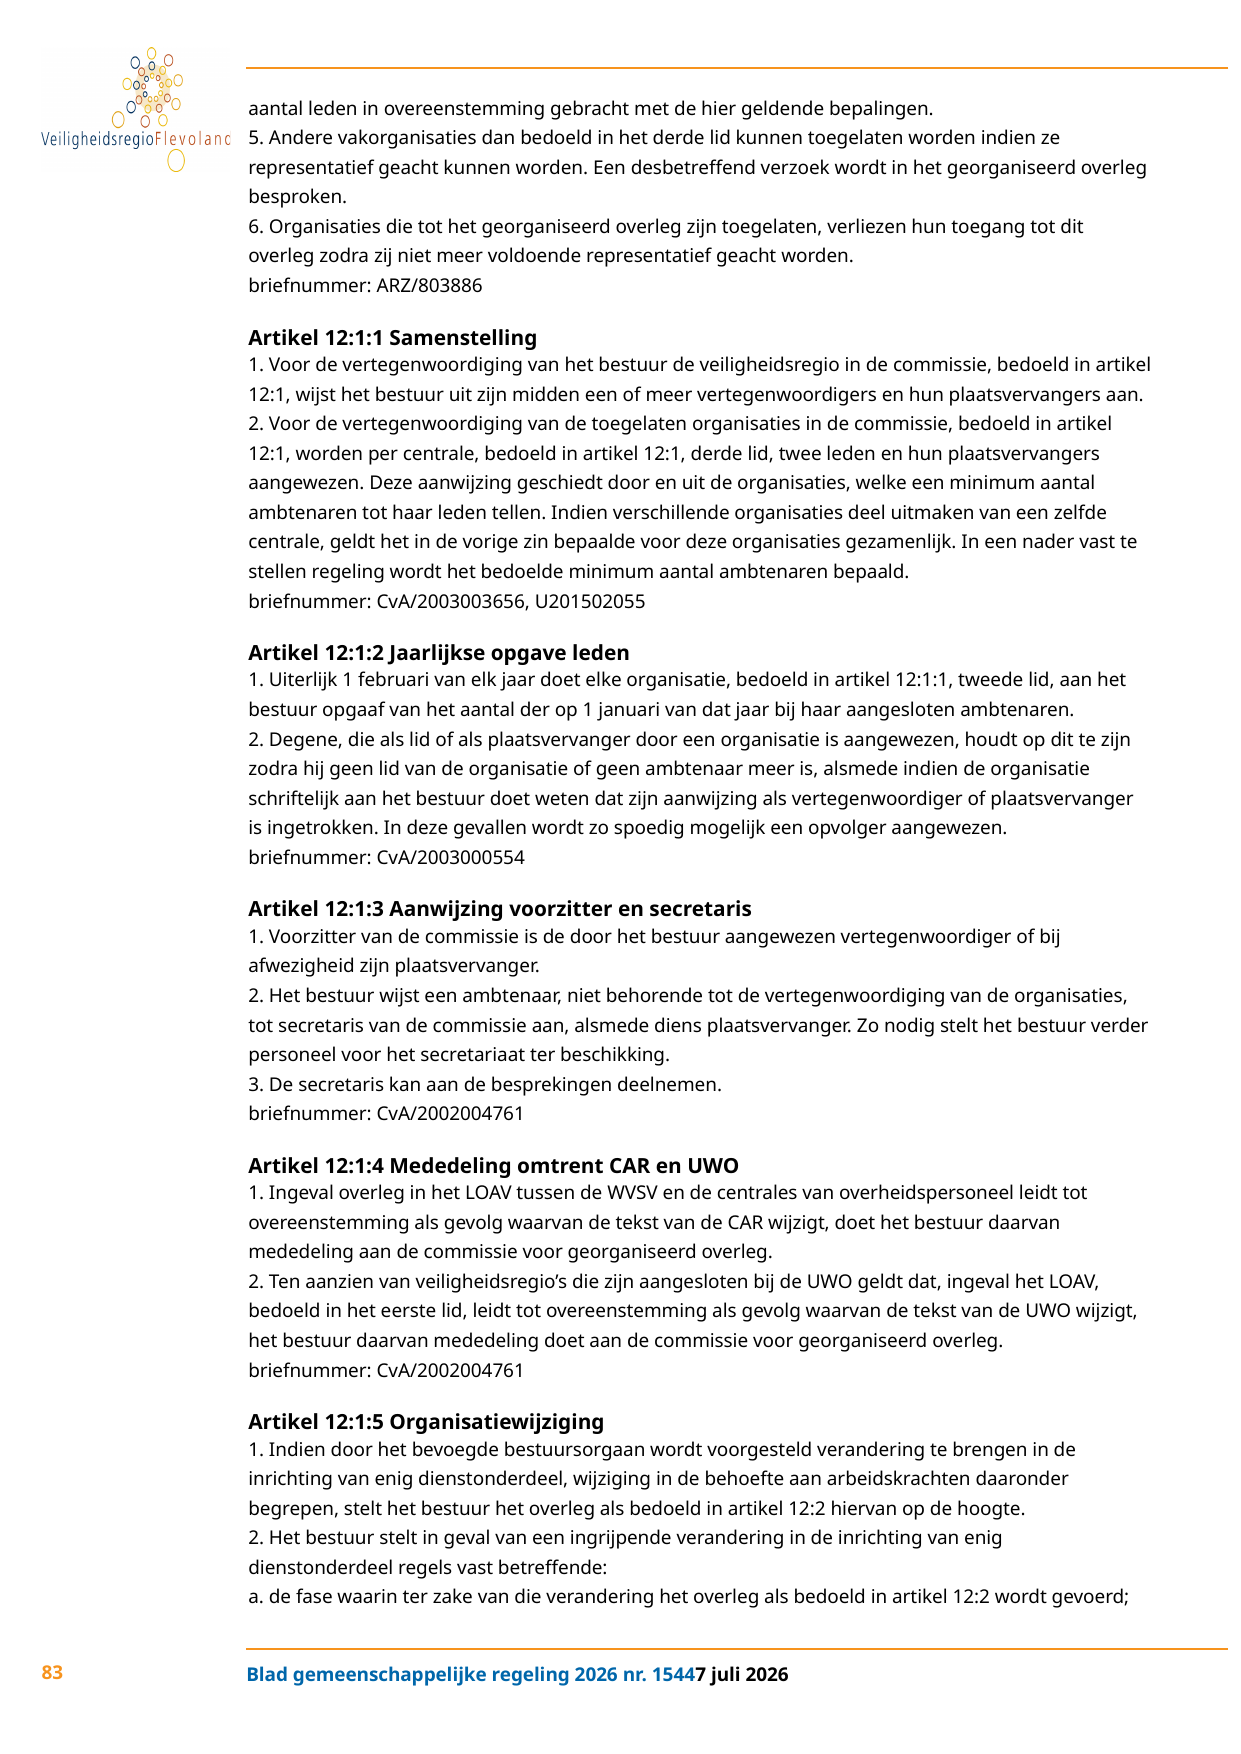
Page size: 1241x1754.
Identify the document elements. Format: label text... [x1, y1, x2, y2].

text 5. Andere vakorganisaties dan bedoeld in het derde lid kunnen toegelaten worden indien ze representatief geacht kunnen worden. Een desbetreffend verzoek wordt in het georganiseerd overleg besproken. [248, 124, 1152, 209]
text 2. Het bestuur stelt in geval van een ingrijpende verandering in de inrichting van enig dienstonderdeel regels vast betreffende: [248, 1524, 1152, 1580]
text briefnummer: CvA/2003003656, U201502055 [248, 588, 1152, 613]
text briefnummer: CvA/2002004761 [248, 1357, 1152, 1383]
text 1. Ingeval overleg in het LOAV tussen de WVSV en de centrales van overheidspersoneel leidt tot overeenstemming als gevolg waarvan de tekst van de CAR wijzigt, doet het bestuur daarvan mededeling aan de commissie voor georganiseerd overleg. [248, 1179, 1152, 1264]
text 1. Voor de vertegenwoordiging van het bestuur de veiligheidsregio in de commissie, bedoeld in artikel 12:1, wijst het bestuur uit zijn midden een of meer vertegenwoordigers en hun plaatsvervangers aan. [248, 351, 1152, 406]
text 2. Degene, die als lid of als plaatsvervanger door een organisatie is aangewezen, houdt op dit te zijn zodra hij geen lid van de organisatie of geen ambtenaar meer is, alsmede indien de organisatie schriftelijk aan het bestuur doet weten dat zijn aanwijzing als vertegenwoordiger of plaatsvervanger is ingetrokken. In deze gevallen wordt zo spoedig mogelijk een opvolger aangewezen. [248, 726, 1152, 840]
text Artikel 12:1:3 Aanwijzing voorzitter en secretaris [248, 894, 1152, 923]
text briefnummer: CvA/2003000554 [248, 844, 1152, 870]
text 6. Organisaties die tot het georganiseerd overleg zijn toegelaten, verliezen hun toegang tot dit overleg zodra zij niet meer voldoende representatief geacht worden. [248, 213, 1152, 268]
text Artikel 12:1:5 Organisatiewijziging [248, 1407, 1152, 1436]
text 3. De secretaris kan aan de besprekingen deelnemen. [248, 1071, 1152, 1097]
text 2. Het bestuur wijst een ambtenaar, niet behorende tot de vertegenwoordiging van de organisaties, tot secretaris van de commissie aan, alsmede diens plaatsvervanger. Zo nodig stelt het bestuur verder personeel voor het secretariaat ter beschikking. [248, 982, 1152, 1067]
text 2. Ten aanzien van veiligheidsregio’s die zijn aangesloten bij de UWO geldt dat, ingeval het LOAV, bedoeld in het eerste lid, leidt tot overeenstemming als gevolg waarvan de tekst van de UWO wijzigt, het bestuur daarvan mededeling doet aan de commissie voor georganiseerd overleg. [248, 1268, 1152, 1353]
text Artikel 12:1:2 Jaarlijkse opgave leden [248, 638, 1152, 667]
text 1. Voorzitter van de commissie is de door het bestuur aangewezen vertegenwoordiger of bij afwezigheid zijn plaatsvervanger. [248, 923, 1152, 978]
text Artikel 12:1:4 Mededeling omtrent CAR en UWO [248, 1151, 1152, 1179]
text a. de fase waarin ter zake van die verandering het overleg als bedoeld in artikel 12:2 wordt gevoerd; [248, 1584, 1152, 1609]
picture [41, 47, 231, 172]
text 1. Indien door het bevoegde bestuursorgaan wordt voorgesteld verandering te brengen in de inrichting van enig dienstonderdeel, wijziging in de behoefte aan arbeidskrachten daaronder begrepen, stelt het bestuur het overleg als bedoeld in artikel 12:2 hiervan op de hoogte. [248, 1436, 1152, 1521]
text 1. Uiterlijk 1 februari van elk jaar doet elke organisatie, bedoeld in artikel 12:1:1, tweede lid, aan het bestuur opgaaf van het aantal der op 1 januari van dat jaar bij haar aangesloten ambtenaren. [248, 667, 1152, 722]
text aantal leden in overeenstemming gebracht met de hier geldende bepalingen. [248, 95, 1152, 121]
text 2. Voor de vertegenwoordiging van de toegelaten organisaties in de commissie, bedoeld in artikel 12:1, worden per centrale, bedoeld in artikel 12:1, derde lid, twee leden en hun plaatsvervangers aangewezen. Deze aanwijzing geschiedt door en uit de organisaties, welke een minimum aantal ambtenaren tot haar leden tellen. Indien verschillende organisaties deel uitmaken van een zelfde centrale, geldt het in de vorige zin bepaalde voor deze organisaties gezamenlijk. In een nader vast te stellen regeling wordt het bedoelde minimum aantal ambtenaren bepaald. [248, 410, 1152, 584]
text briefnummer: CvA/2002004761 [248, 1101, 1152, 1126]
text Artikel 12:1:1 Samenstelling [248, 323, 1152, 351]
text briefnummer: ARZ/803886 [248, 272, 1152, 298]
